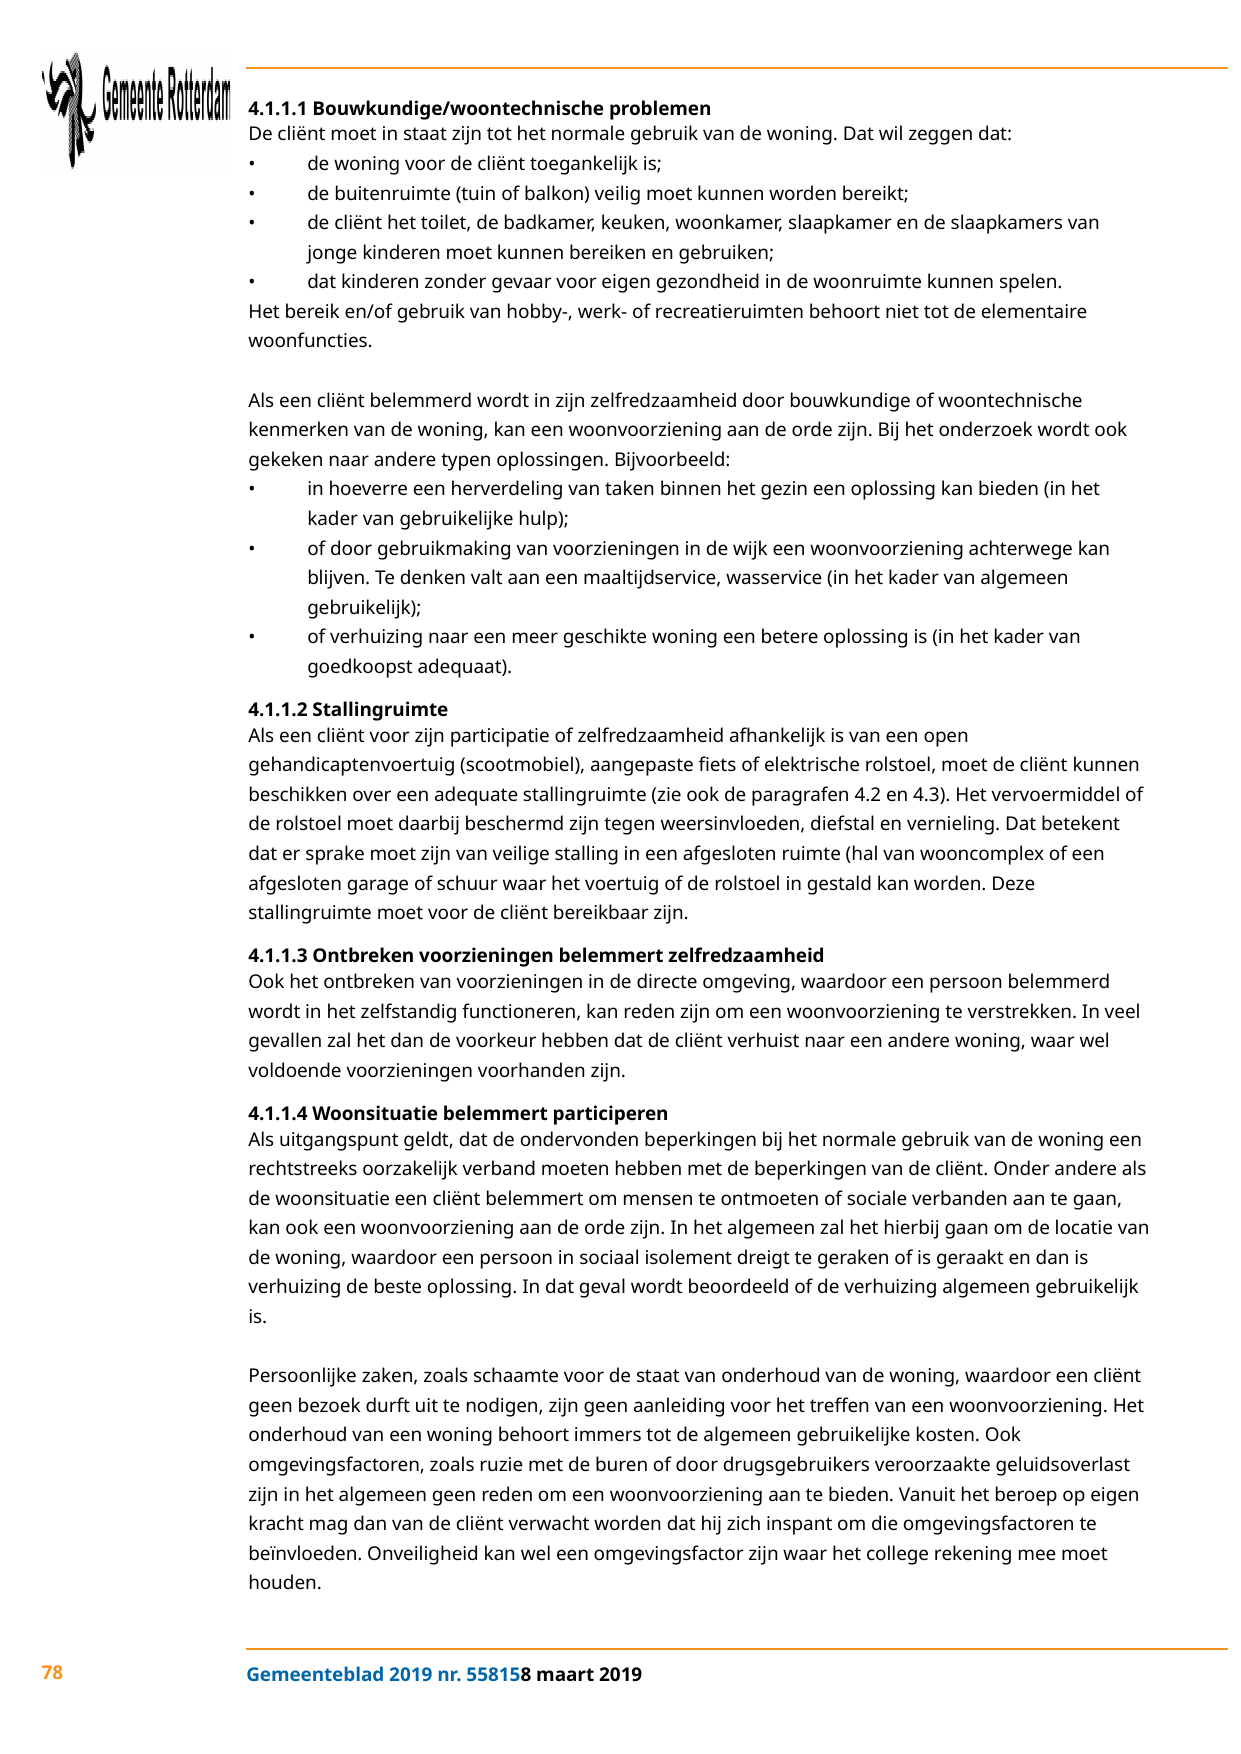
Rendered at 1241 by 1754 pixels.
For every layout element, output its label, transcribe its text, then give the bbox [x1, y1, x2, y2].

list in hoeverre een herverdeling van taken binnen het gezin een oplossing kan bieden (in het kader van gebruikelijke hulp); [248, 476, 1152, 531]
text Het bereik en/of gebruik van hobby-, werk- of recreatieruimten behoort niet tot de elementaire woonfuncties. [248, 298, 1152, 353]
list dat kinderen zonder gevaar voor eigen gezondheid in de woonruimte kunnen spelen. [248, 268, 1152, 294]
text 4.1.1.1 Bouwkundige/woontechnische problemen [248, 95, 1152, 121]
list de cliënt het toilet, de badkamer, keuken, woonkamer, slaapkamer en de slaapkamers van jonge kinderen moet kunnen bereiken en gebruiken; [248, 209, 1152, 264]
text Als uitgangspunt geldt, dat de ondervonden beperkingen bij het normale gebruik van de woning een rechtstreeks oorzakelijk verband moeten hebben met de beperkingen van de cliënt. Onder andere als de woonsituatie een cliënt belemmert om mensen te ontmoeten of sociale verbanden aan te gaan, kan ook een woonvoorziening aan de orde zijn. In het algemeen zal het hierbij gaan om de locatie van de woning, waardoor een persoon in sociaal isolement dreigt te geraken of is geraakt en dan is verhuizing de beste oplossing. In dat geval wordt beoordeeld of de verhuizing algemeen gebruikelijk is. [248, 1126, 1152, 1329]
text De cliënt moet in staat zijn tot het normale gebruik van de woning. Dat wil zeggen dat: [248, 121, 1152, 146]
text Ook het ontbreken van voorzieningen in de directe omgeving, waardoor een persoon belemmerd wordt in het zelfstandig functioneren, kan reden zijn om een woonvoorziening te verstrekken. In veel gevallen zal het dan de voorkeur hebben dat de cliënt verhuist naar een andere woning, waar wel voldoende voorzieningen voorhanden zijn. [248, 968, 1152, 1083]
text 4.1.1.2 Stallingruimte [248, 696, 1152, 722]
list of verhuizing naar een meer geschikte woning een betere oplossing is (in het kader van goedkoopst adequaat). [248, 623, 1152, 679]
list of door gebruikmaking van voorzieningen in de wijk een woonvoorziening achterwege kan blijven. Te denken valt aan een maaltijdservice, wasservice (in het kader van algemeen gebruikelijk); [248, 535, 1152, 619]
text 4.1.1.3 Ontbreken voorzieningen belemmert zelfredzaamheid [248, 942, 1152, 968]
picture [41, 47, 231, 172]
list de buitenruimte (tuin of balkon) veilig moet kunnen worden bereikt; [248, 180, 1152, 205]
text Als een cliënt voor zijn participatie of zelfredzaamheid afhankelijk is van een open gehandicaptenvoertuig (scootmobiel), aangepaste fiets of elektrische rolstoel, moet de cliënt kunnen beschikken over een adequate stallingruimte (zie ook de paragrafen 4.2 en 4.3). Het vervoermiddel of de rolstoel moet daarbij beschermd zijn tegen weersinvloeden, diefstal en vernieling. Dat betekent dat er sprake moet zijn van veilige stalling in een afgesloten ruimte (hal van wooncomplex of een afgesloten garage of schuur waar het voertuig of de rolstoel in gestald kan worden. Deze stallingruimte moet voor de cliënt bereikbaar zijn. [248, 722, 1152, 925]
list de woning voor de cliënt toegankelijk is; [248, 150, 1152, 176]
text Persoonlijke zaken, zoals schaamte voor de staat van onderhoud van de woning, waardoor een cliënt geen bezoek durft uit te nodigen, zijn geen aanleiding voor het treffen van een woonvoorziening. Het onderhoud van een woning behoort immers tot de algemeen gebruikelijke kosten. Ook omgevingsfactoren, zoals ruzie met de buren of door drugsgebruikers veroorzaakte geluidsoverlast zijn in het algemeen geen reden om een woonvoorziening aan te bieden. Vanuit het beroep op eigen kracht mag dan van de cliënt verwacht worden dat hij zich inspant om die omgevingsfactoren te beïnvloeden. Onveiligheid kan wel een omgevingsfactor zijn waar het college rekening mee moet houden. [248, 1362, 1152, 1595]
text Als een cliënt belemmerd wordt in zijn zelfredzaamheid door bouwkundige of woontechnische kenmerken van de woning, kan een woonvoorziening aan de orde zijn. Bij het onderzoek wordt ook gekeken naar andere typen oplossingen. Bijvoorbeeld: [248, 387, 1152, 472]
text 4.1.1.4 Woonsituatie belemmert participeren [248, 1100, 1152, 1126]
